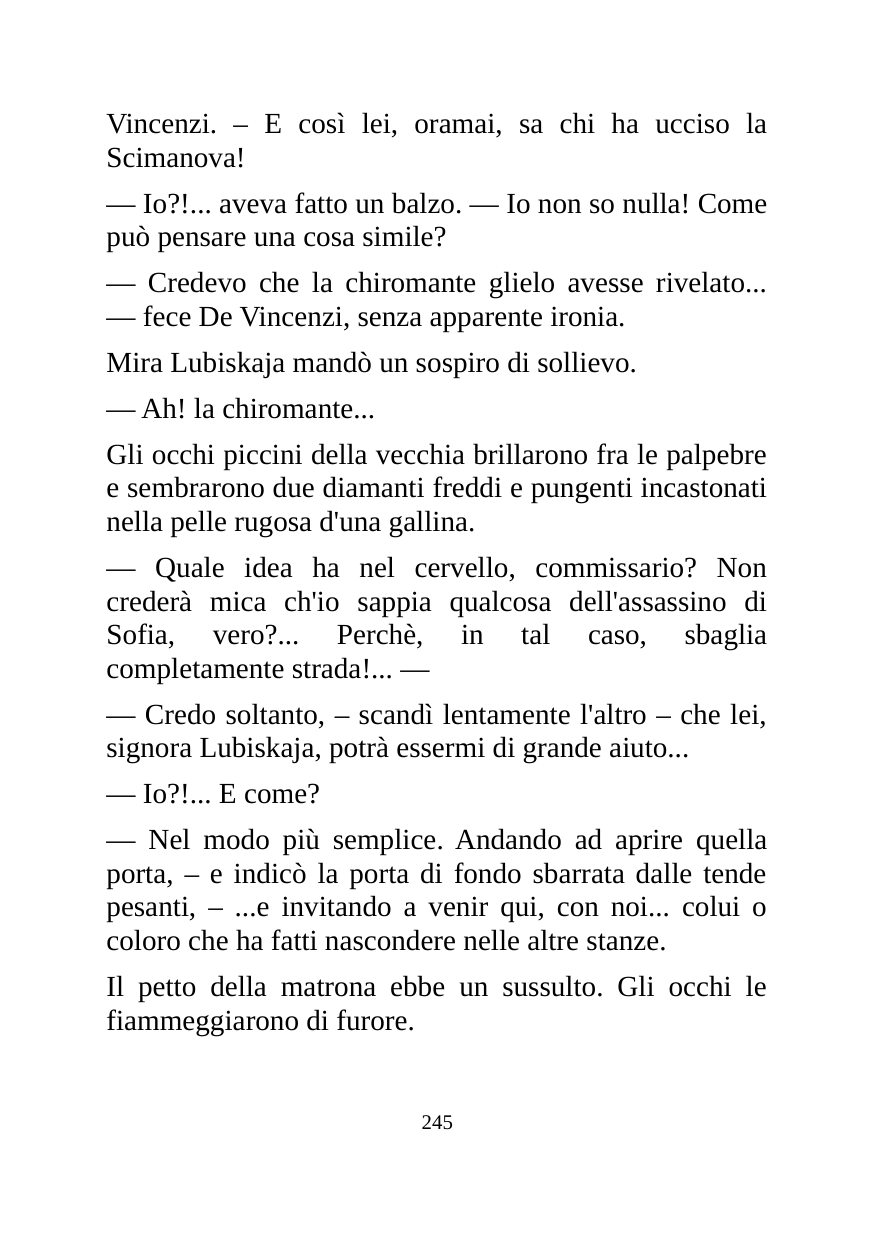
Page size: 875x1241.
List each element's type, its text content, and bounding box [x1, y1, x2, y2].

text Vincenzi. – E così lei, oramai, sa chi ha ucciso la Scimanova! [106, 106, 768, 173]
text — Ah! la chiromante... [106, 391, 768, 424]
text Mira Lubiskaja mandò un sospiro di sollievo. [106, 345, 768, 378]
text — Io?!... aveva fatto un balzo. — Io non so nulla! Come può pensare una cosa simile? [106, 186, 768, 253]
text — Credevo che la chiromante glielo avesse rivelato... — fece De Vincenzi, senza apparente ironia. [106, 265, 768, 332]
text — Nel modo più semplice. Andando ad aprire quella porta, – e indicò la porta di fondo sbarrata dalle tende pesanti, – ...e invitando a venir qui, con noi... colui o coloro che ha fatti nascondere nelle altre stanze. [106, 822, 768, 957]
text — Io?!... E come? [106, 776, 768, 810]
text — Credo soltanto, – scandì lentamente l'altro – che lei, signora Lubiskaja, potrà essermi di grande aiuto... [106, 697, 768, 764]
text Il petto della matrona ebbe un sussulto. Gli occhi le fiammeggiarono di furore. [106, 969, 768, 1036]
text Gli occhi piccini della vecchia brillarono fra le palpebre e sembrarono due diamanti freddi e pungenti incastonati nella pelle rugosa d'una gallina. [106, 437, 768, 538]
text — Quale idea ha nel cervello, commissario? Non crederà mica ch'io sappia qualcosa dell'assassino di Sofia, vero?... Perchè, in tal caso, sbaglia completamente strada!... — [106, 550, 768, 684]
